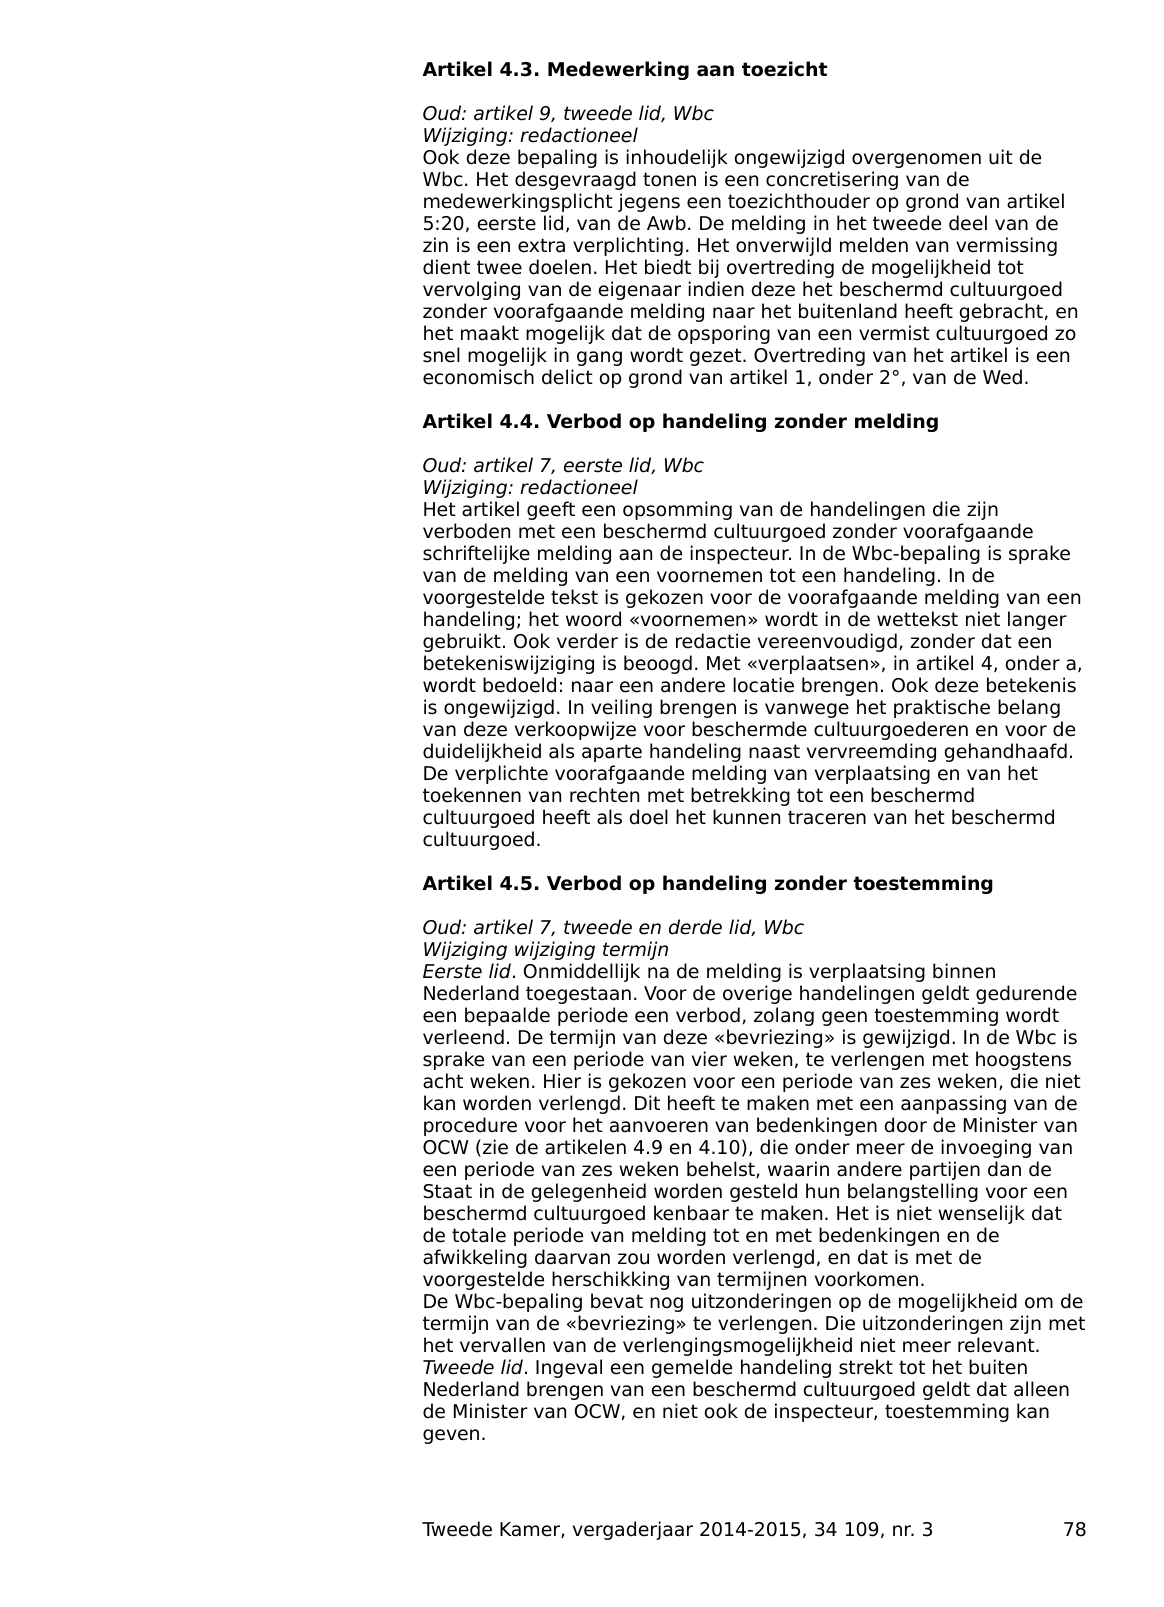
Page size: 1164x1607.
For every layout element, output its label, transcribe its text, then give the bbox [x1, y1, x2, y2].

text Oud: artikel 7, eerste lid, Wbc [422, 455, 1087, 477]
text Wijziging wijziging termijn [422, 939, 1087, 961]
text De Wbc-bepaling bevat nog uitzonderingen op de mogelijkheid om de termijn van de «bevriezing» te verlengen. Die uitzonderingen zijn met het vervallen van de verlengingsmogelijkheid niet meer relevant. [422, 1291, 1087, 1357]
text Tweede lid. Ingeval een gemelde handeling strekt tot het buiten Nederland brengen van een beschermd cultuurgoed geldt dat alleen de Minister van OCW, en niet ook de inspecteur, toestemming kan geven. [422, 1357, 1087, 1445]
text Wijziging: redactioneel [422, 125, 1087, 147]
subtitle Artikel 4.5. Verbod op handeling zonder toestemming [422, 873, 1087, 895]
text Het artikel geeft een opsomming van de handelingen die zijn verboden met een beschermd cultuurgoed zonder voorafgaande schriftelijke melding aan de inspecteur. In de Wbc-bepaling is sprake van de melding van een voornemen tot een handeling. In de voorgestelde tekst is gekozen voor de voorafgaande melding van een handeling; het woord «voornemen» wordt in de wettekst niet langer gebruikt. Ook verder is de redactie vereenvoudigd, zonder dat een betekeniswijziging is beoogd. Met «verplaatsen», in artikel 4, onder a, wordt bedoeld: naar een andere locatie brengen. Ook deze betekenis is ongewijzigd. In veiling brengen is vanwege het praktische belang van deze verkoopwijze voor beschermde cultuurgoederen en voor de duidelijkheid als aparte handeling naast vervreemding gehandhaafd. De verplichte voorafgaande melding van verplaatsing en van het toekennen van rechten met betrekking tot een beschermd cultuurgoed heeft als doel het kunnen traceren van het beschermd cultuurgoed. [422, 499, 1087, 851]
text Eerste lid. Onmiddellijk na de melding is verplaatsing binnen Nederland toegestaan. Voor de overige handelingen geldt gedurende een bepaalde periode een verbod, zolang geen toestemming wordt verleend. De termijn van deze «bevriezing» is gewijzigd. In de Wbc is sprake van een periode van vier weken, te verlengen met hoogstens acht weken. Hier is gekozen voor een periode van zes weken, die niet kan worden verlengd. Dit heeft te maken met een aanpassing van de procedure voor het aanvoeren van bedenkingen door de Minister van OCW (zie de artikelen 4.9 en 4.10), die onder meer de invoeging van een periode van zes weken behelst, waarin andere partijen dan de Staat in de gelegenheid worden gesteld hun belangstelling voor een beschermd cultuurgoed kenbaar te maken. Het is niet wenselijk dat de totale periode van melding tot en met bedenkingen en de afwikkeling daarvan zou worden verlengd, en dat is met de voorgestelde herschikking van termijnen voorkomen. [422, 961, 1087, 1291]
subtitle Artikel 4.3. Medewerking aan toezicht [422, 59, 1087, 81]
text Oud: artikel 7, tweede en derde lid, Wbc [422, 917, 1087, 939]
subtitle Artikel 4.4. Verbod op handeling zonder melding [422, 411, 1087, 433]
text Wijziging: redactioneel [422, 477, 1087, 499]
text Ook deze bepaling is inhoudelijk ongewijzigd overgenomen uit de Wbc. Het desgevraagd tonen is een concretisering van de medewerkingsplicht jegens een toezichthouder op grond van artikel 5:20, eerste lid, van de Awb. De melding in het tweede deel van de zin is een extra verplichting. Het onverwijld melden van vermissing dient twee doelen. Het biedt bij overtreding de mogelijkheid tot vervolging van de eigenaar indien deze het beschermd cultuurgoed zonder voorafgaande melding naar het buitenland heeft gebracht, en het maakt mogelijk dat de opsporing van een vermist cultuurgoed zo snel mogelijk in gang wordt gezet. Overtreding van het artikel is een economisch delict op grond van artikel 1, onder 2°, van de Wed. [422, 147, 1087, 389]
text Oud: artikel 9, tweede lid, Wbc [422, 103, 1087, 125]
